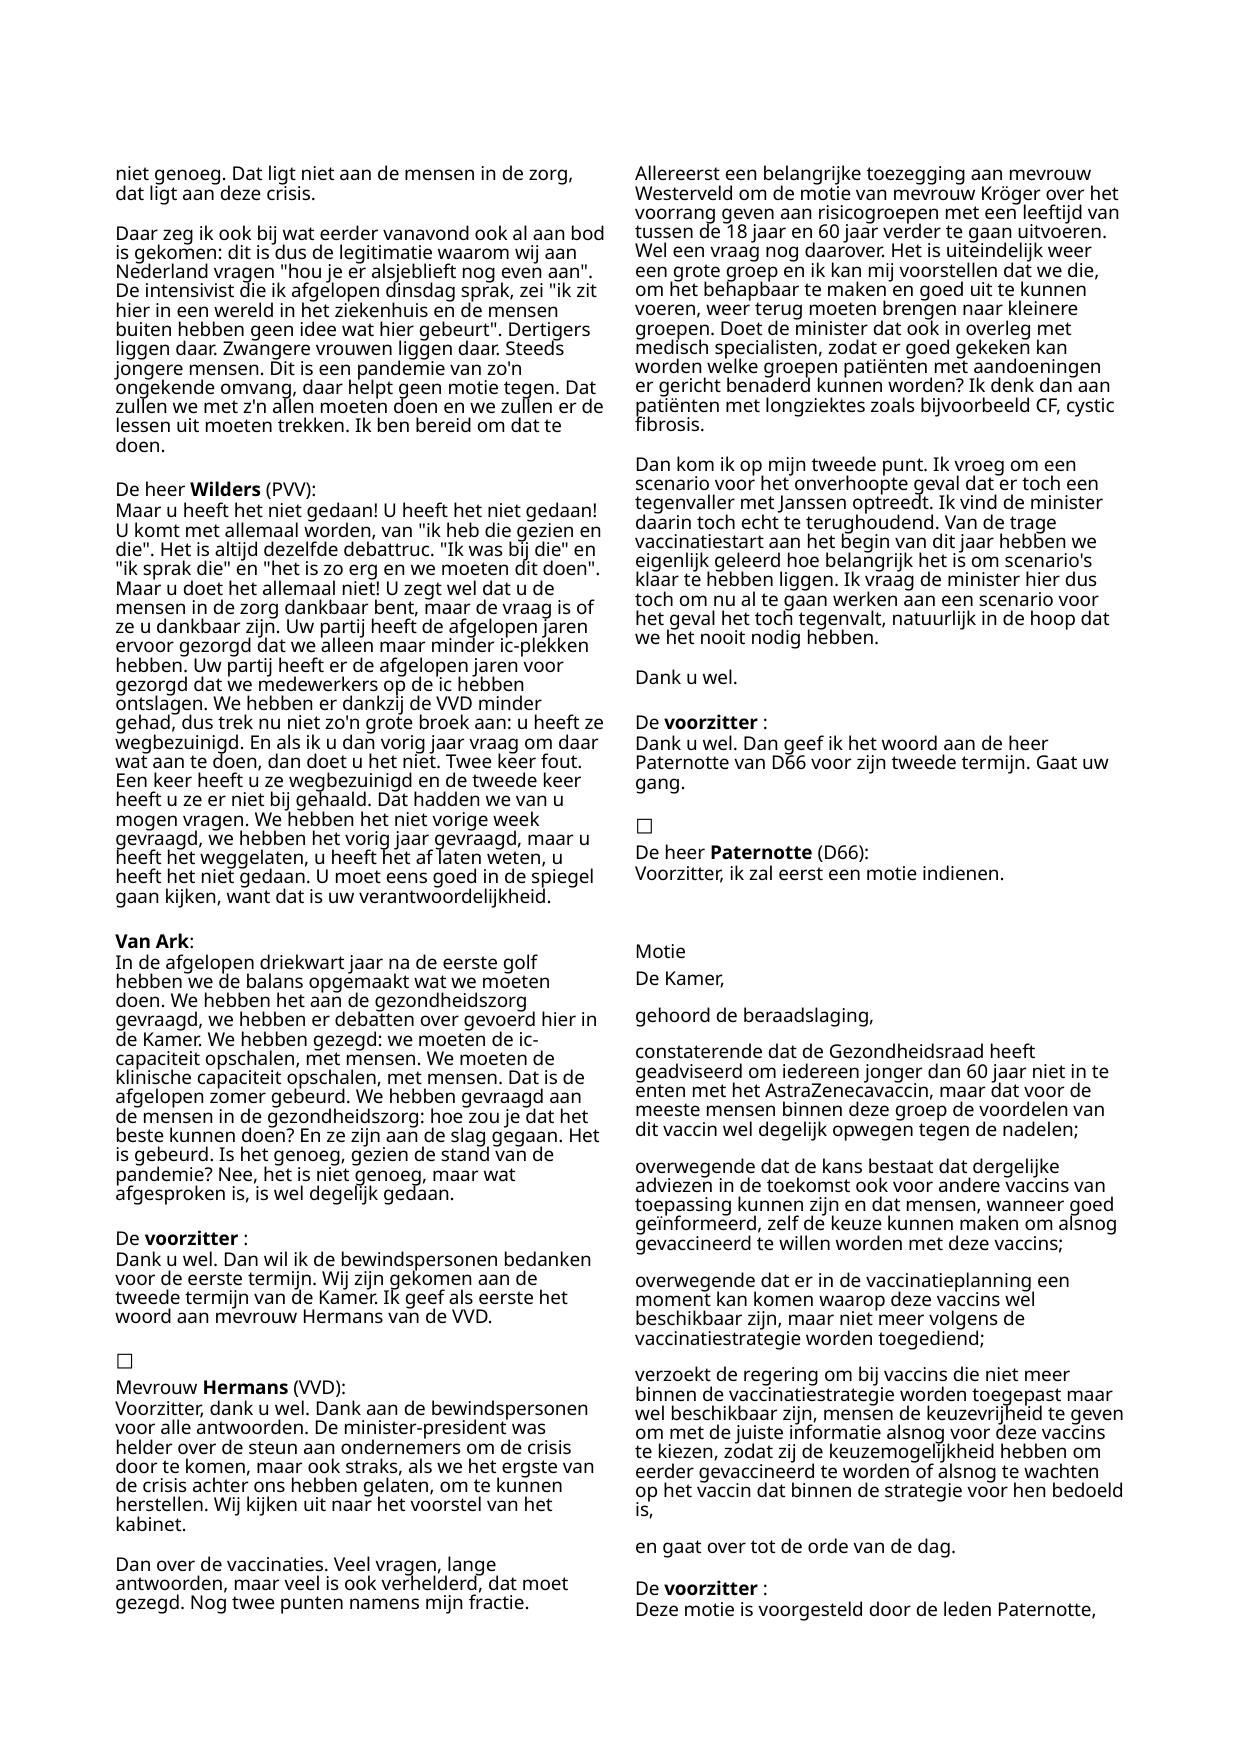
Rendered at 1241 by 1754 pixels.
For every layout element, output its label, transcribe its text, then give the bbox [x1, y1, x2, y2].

text overwegende dat er in de vaccinatieplanning een moment kan komen waarop deze vaccins wel beschikbaar zijn, maar niet meer volgens de vaccinatiestrategie worden toegediend; [635, 1272, 1125, 1349]
text en gaat over tot de orde van de dag. [635, 1538, 1125, 1558]
text verzoekt de regering om bij vaccins die niet meer binnen de vaccinatiestrategie worden toegepast maar wel beschikbaar zijn, mensen de keuzevrijheid te geven om met de juiste informatie alsnog voor deze vaccins te kiezen, zodat zij de keuzemogelijkheid hebben om eerder gevaccineerd te worden of alsnog te wachten op het vaccin dat binnen de strategie voor hen bedoeld is, [635, 1366, 1125, 1521]
text Dank u wel. Dan geef ik het woord aan de heer Paternotte van D66 voor zijn tweede termijn. Gaat uw gang. [635, 735, 1125, 793]
text Dan over de vaccinaties. Veel vragen, lange antwoorden, maar veel is ook verhelderd, dat moet gezegd. Nog twee punten namens mijn fractie. [115, 1556, 605, 1613]
text constaterende dat de Gezondheidsraad heeft geadviseerd om iedereen jonger dan 60 jaar niet in te enten met het AstraZenecavaccin, maar dat voor de meeste mensen binnen deze groep de voordelen van dit vaccin wel degelijk opwegen tegen de nadelen; [635, 1043, 1125, 1140]
text Maar u heeft het niet gedaan! U heeft het niet gedaan! U komt met allemaal worden, van "ik heb die gezien en die". Het is altijd dezelfde debattruc. "Ik was bij die" en "ik sprak die" en "het is zo erg en we moeten dit doen". Maar u doet het allemaal niet! U zegt wel dat u de mensen in de zorg dankbaar bent, maar de vraag is of ze u dankbaar zijn. Uw partij heeft de afgelopen jaren ervoor gezorgd dat we alleen maar minder ic-plekken hebben. Uw partij heeft er de afgelopen jaren voor gezorgd dat we medewerkers op de ic hebben ontslagen. We hebben er dankzij de VVD minder gehad, dus trek nu niet zo'n grote broek aan: u heeft ze wegbezuinigd. En als ik u dan vorig jaar vraag om daar wat aan te doen, dan doet u het niet. Twee keer fout. Een keer heeft u ze wegbezuinigd en de tweede keer heeft u ze er niet bij gehaald. Dat hadden we van u mogen vragen. We hebben het niet vorige week gevraagd, we hebben het vorig jaar gevraagd, maar u heeft het weggelaten, u heeft het af laten weten, u heeft het niet gedaan. U moet eens goed in de spiegel gaan kijken, want dat is uw verantwoordelijkheid. [115, 502, 605, 907]
text Motie [635, 938, 1125, 964]
text ⬜ [635, 814, 1125, 839]
text niet genoeg. Dat ligt niet aan de mensen in de zorg, dat ligt aan deze crisis. [115, 165, 605, 204]
text In de afgelopen driekwart jaar na de eerste golf hebben we de balans opgemaakt wat we moeten doen. We hebben het aan de gezondheidszorg gevraagd, we hebben er debatten over gevoerd hier in de Kamer. We hebben gezegd: we moeten de ic-capaciteit opschalen, met mensen. We moeten de klinische capaciteit opschalen, met mensen. Dat is de afgelopen zomer gebeurd. We hebben gevraagd aan de mensen in de gezondheidszorg: hoe zou je dat het beste kunnen doen? En ze zijn aan de slag gegaan. Het is gebeurd. Is het genoeg, gezien de stand van de pandemie? Nee, het is niet genoeg, maar wat afgesproken is, is wel degelijk gedaan. [115, 954, 605, 1204]
text De voorzitter : [635, 1575, 1125, 1601]
text De voorzitter : [635, 709, 1125, 735]
text Deze motie is voorgesteld door de leden Paternotte, [635, 1601, 1125, 1620]
text overwegende dat de kans bestaat dat dergelijke adviezen in de toekomst ook voor andere vaccins van toepassing kunnen zijn en dat mensen, wanneer goed geïnformeerd, zelf de keuze kunnen maken om alsnog gevaccineerd te willen worden met deze vaccins; [635, 1158, 1125, 1254]
text Dank u wel. [635, 669, 1125, 688]
text ⬜ [115, 1349, 605, 1374]
text gehoord de beraadslaging, [635, 1007, 1125, 1026]
text Voorzitter, ik zal eerst een motie indienen. [635, 865, 1125, 884]
text Mevrouw Hermans (VVD): [115, 1374, 605, 1400]
text De heer Wilders (PVV): [115, 477, 605, 502]
text De voorzitter : [115, 1225, 605, 1251]
text De heer Paternotte (D66): [635, 839, 1125, 865]
text Van Ark: [115, 928, 605, 954]
text Voorzitter, dank u wel. Dank aan de bewindspersonen voor alle antwoorden. De minister-president was helder over de steun aan ondernemers om de crisis door te komen, maar ook straks, als we het ergste van de crisis achter ons hebben gelaten, om te kunnen herstellen. Wij kijken uit naar het voorstel van het kabinet. [115, 1400, 605, 1535]
text Daar zeg ik ook bij wat eerder vanavond ook al aan bod is gekomen: dit is dus de legitimatie waarom wij aan Nederland vragen "hou je er alsjeblieft nog even aan". De intensivist die ik afgelopen dinsdag sprak, zei "ik zit hier in een wereld in het ziekenhuis en de mensen buiten hebben geen idee wat hier gebeurt". Dertigers liggen daar. Zwangere vrouwen liggen daar. Steeds jongere mensen. Dit is een pandemie van zo'n ongekende omvang, daar helpt geen motie tegen. Dat zullen we met z'n allen moeten doen en we zullen er de lessen uit moeten trekken. Ik ben bereid om dat te doen. [115, 224, 605, 456]
text Dan kom ik op mijn tweede punt. Ik vroeg om een scenario voor het onverhoopte geval dat er toch een tegenvaller met Janssen optreedt. Ik vind de minister daarin toch echt te terughoudend. Van de trage vaccinatiestart aan het begin van dit jaar hebben we eigenlijk geleerd hoe belangrijk het is om scenario's klaar te hebben liggen. Ik vraag de minister hier dus toch om nu al te gaan werken aan een scenario voor het geval het toch tegenvalt, natuurlijk in de hoop dat we het nooit nodig hebben. [635, 456, 1125, 648]
text Dank u wel. Dan wil ik de bewindspersonen bedanken voor de eerste termijn. Wij zijn gekomen aan de tweede termijn van de Kamer. Ik geef als eerste het woord aan mevrouw Hermans van de VVD. [115, 1251, 605, 1328]
text De Kamer, [635, 969, 1125, 989]
text Allereerst een belangrijke toezegging aan mevrouw Westerveld om de motie van mevrouw Kröger over het voorrang geven aan risicogroepen met een leeftijd van tussen de 18 jaar en 60 jaar verder te gaan uitvoeren. Wel een vraag nog daarover. Het is uiteindelijk weer een grote groep en ik kan mij voorstellen dat we die, om het behapbaar te maken en goed uit te kunnen voeren, weer terug moeten brengen naar kleinere groepen. Doet de minister dat ook in overleg met medisch specialisten, zodat er goed gekeken kan worden welke groepen patiënten met aandoeningen er gericht benaderd kunnen worden? Ik denk dan aan patiënten met longziektes zoals bijvoorbeeld CF, cystic fibrosis. [635, 165, 1125, 435]
